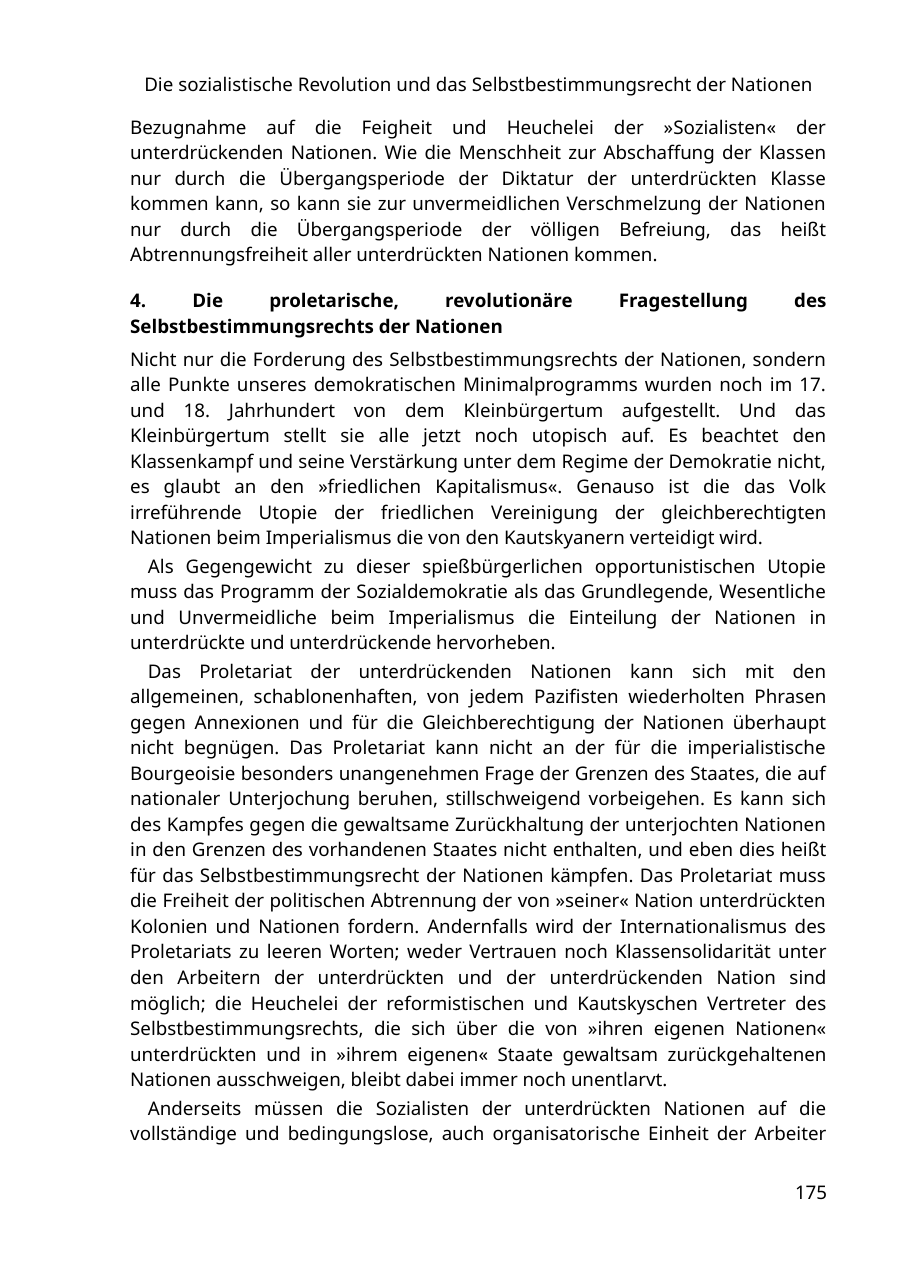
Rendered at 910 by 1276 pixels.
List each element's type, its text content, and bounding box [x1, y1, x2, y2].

text Das Proletariat der unterdrückenden Nationen kann sich mit den allgemeinen, schablonenhaften, von jedem Pazifisten wiederholten Phrasen gegen Annexionen und für die Gleichberechtigung der Nationen überhaupt nicht begnügen. Das Proletariat kann nicht an der für die imperialistische Bourgeoisie besonders unangenehmen Frage der Grenzen des Staates, die auf nationaler Unterjochung beruhen, stillschweigend vorbeigehen. Es kann sich des Kampfes gegen die gewaltsame Zurückhaltung der unterjochten Nationen in den Grenzen des vorhandenen Staates nicht enthalten, und eben dies heißt für das Selbstbestimmungsrecht der Nationen kämpfen. Das Proletariat muss die Freiheit der politischen Abtrennung der von »seiner« Nation unterdrückten Kolonien und Nationen fordern. Andernfalls wird der Internationalismus des Proletariats zu leeren Worten; weder Vertrauen noch Klassensolidarität unter den Arbeitern der unterdrückten und der unterdrückenden Nation sind möglich; die Heuchelei der reformistischen und Kautskyschen Vertreter des Selbstbestimmungsrechts, die sich über die von »ihren eigenen Nationen« unterdrückten und in »ihrem eigenen« Staate gewaltsam zurückgehaltenen Nationen ausschweigen, bleibt dabei immer noch unentlarvt. [130, 658, 827, 1092]
text Anderseits müssen die Sozialisten der unterdrückten Nationen auf die vollständige und bedingungslose, auch organisatorische Einheit der Arbeiter [130, 1095, 827, 1146]
text 4. Die proletarische, revolutionäre Fragestellung des Selbstbestimmungsrechts der Nationen [130, 288, 827, 339]
text Bezugnahme auf die Feigheit und Heuchelei der »Sozialisten« der unterdrückenden Nationen. Wie die Menschheit zur Abschaffung der Klassen nur durch die Übergangsperiode der Diktatur der unterdrückten Klasse kommen kann, so kann sie zur unvermeidlichen Verschmelzung der Nationen nur durch die Übergangsperiode der völligen Befreiung, das heißt Abtrennungsfreiheit aller unterdrückten Nationen kommen. [130, 114, 827, 267]
text Nicht nur die Forderung des Selbstbestimmungsrechts der Nationen, sondern alle Punkte unseres demokratischen Minimalprogramms wurden noch im 17. und 18. Jahrhundert von dem Kleinbürgertum aufgestellt. Und das Kleinbürgertum stellt sie alle jetzt noch utopisch auf. Es beachtet den Klassenkampf und seine Verstärkung unter dem Regime der Demokratie nicht, es glaubt an den »friedlichen Kapitalismus«. Genauso ist die das Volk irreführende Utopie der friedlichen Vereinigung der gleichberechtigten Nationen beim Imperialismus die von den Kautskyanern verteidigt wird. [130, 346, 827, 550]
text Als Gegengewicht zu dieser spießbürgerlichen opportunistischen Utopie muss das Programm der Sozialdemokratie als das Grundlegende, Wesentliche und Unvermeidliche beim Imperialismus die Einteilung der Nationen in unterdrückte und unterdrückende hervorheben. [130, 553, 827, 655]
